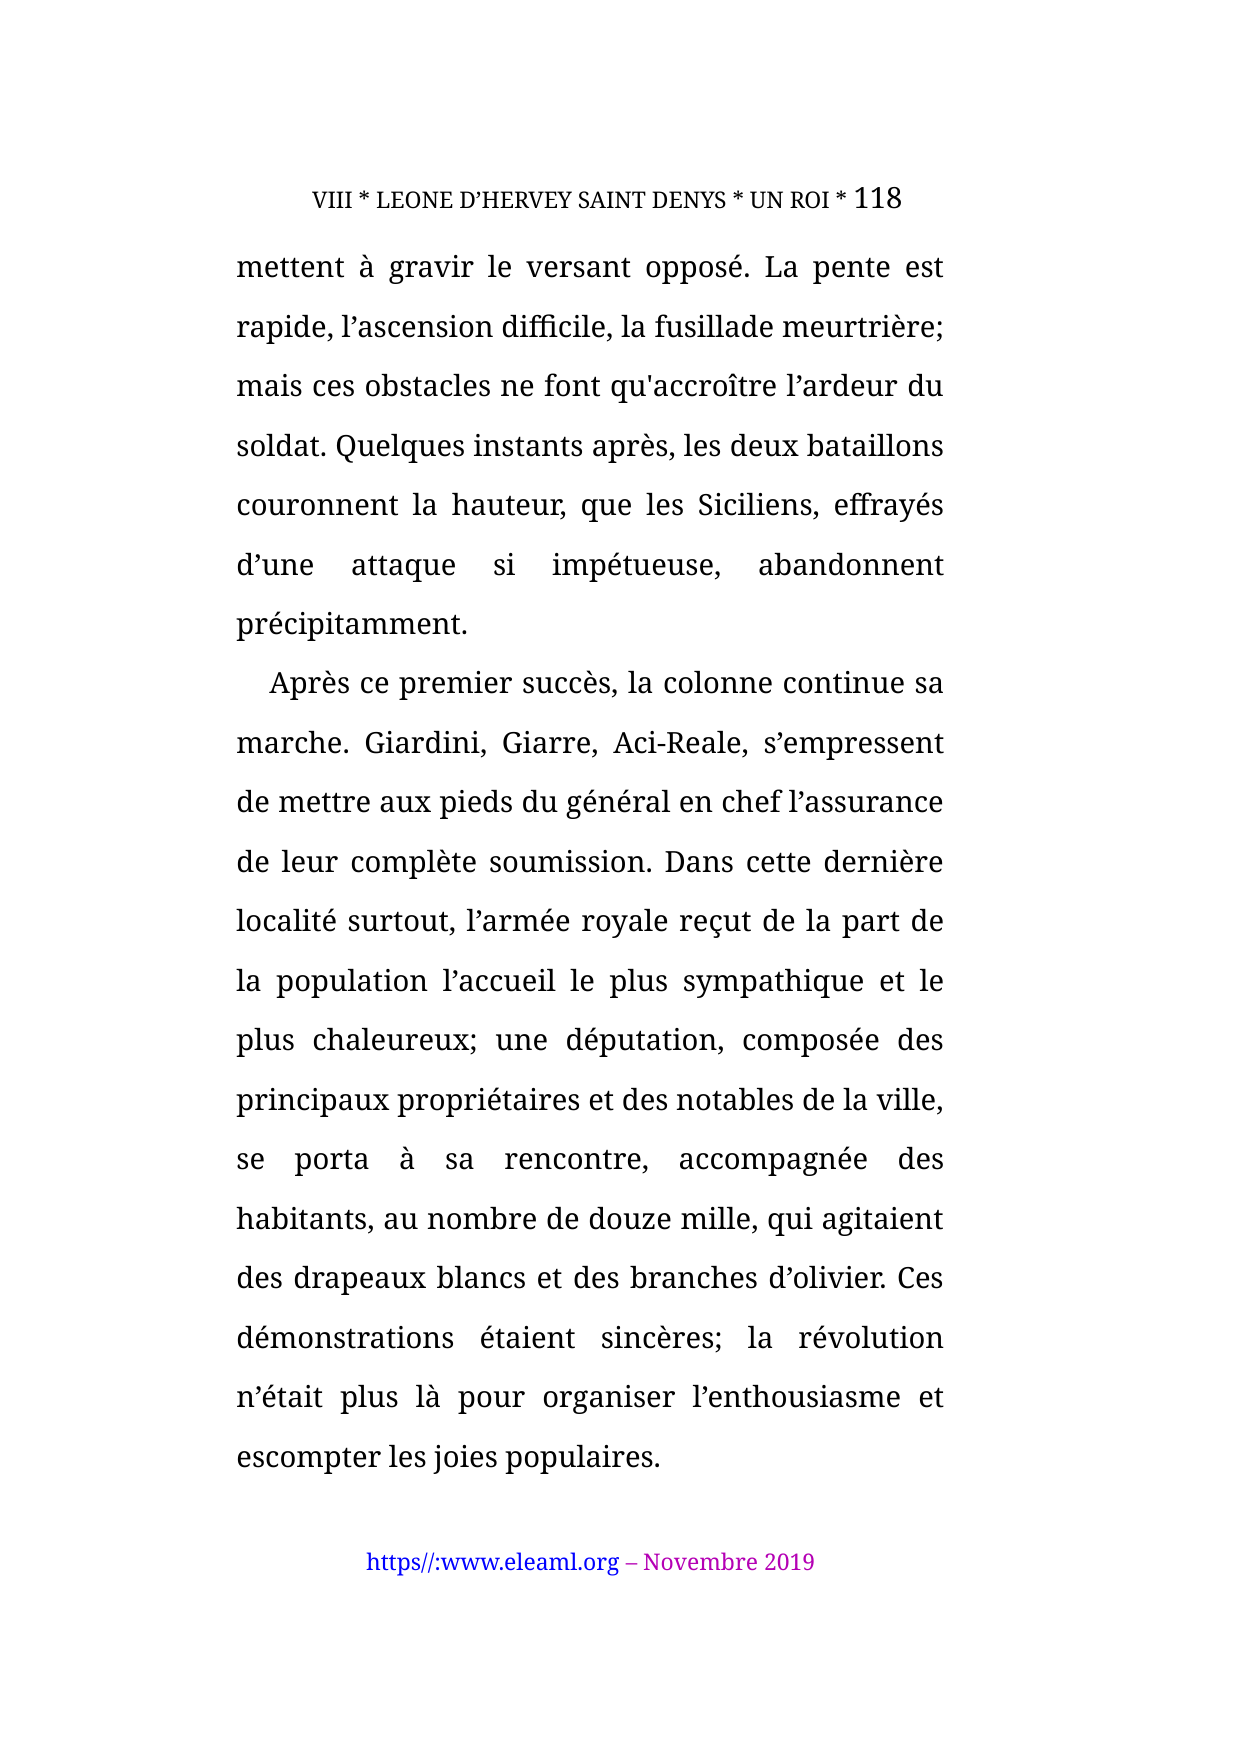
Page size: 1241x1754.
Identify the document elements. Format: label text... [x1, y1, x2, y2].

text Après ce premier succès, la colonne continue sa marche. Giardini, Giarre, Aci-Reale, s’empressent de mettre aux pieds du général en chef l’assurance de leur complète soumission. Dans cette dernière localité surtout, l’armée royale reçut de la part de la population l’accueil le plus sympathique et le plus chaleureux; une députation, composée des principaux propriétaires et des notables de la ville, se porta à sa rencontre, accompagnée des habitants, au nombre de douze mille, qui agitaient des drapeaux blancs et des branches d’olivier. Ces démonstrations étaient sincères; la révolution n’était plus là pour organiser l’enthousiasme et escompter les joies populaires. [236, 663, 945, 1476]
text mettent à gravir le versant opposé. La pente est rapide, l’ascension difficile, la fusillade meurtrière; mais ces obstacles ne font qu'accroître l’ardeur du soldat. Quelques instants après, les deux bataillons couronnent la hauteur, que les Siciliens, effrayés d’une attaque si impétueuse, abandonnent précipitamment. [236, 246, 945, 643]
